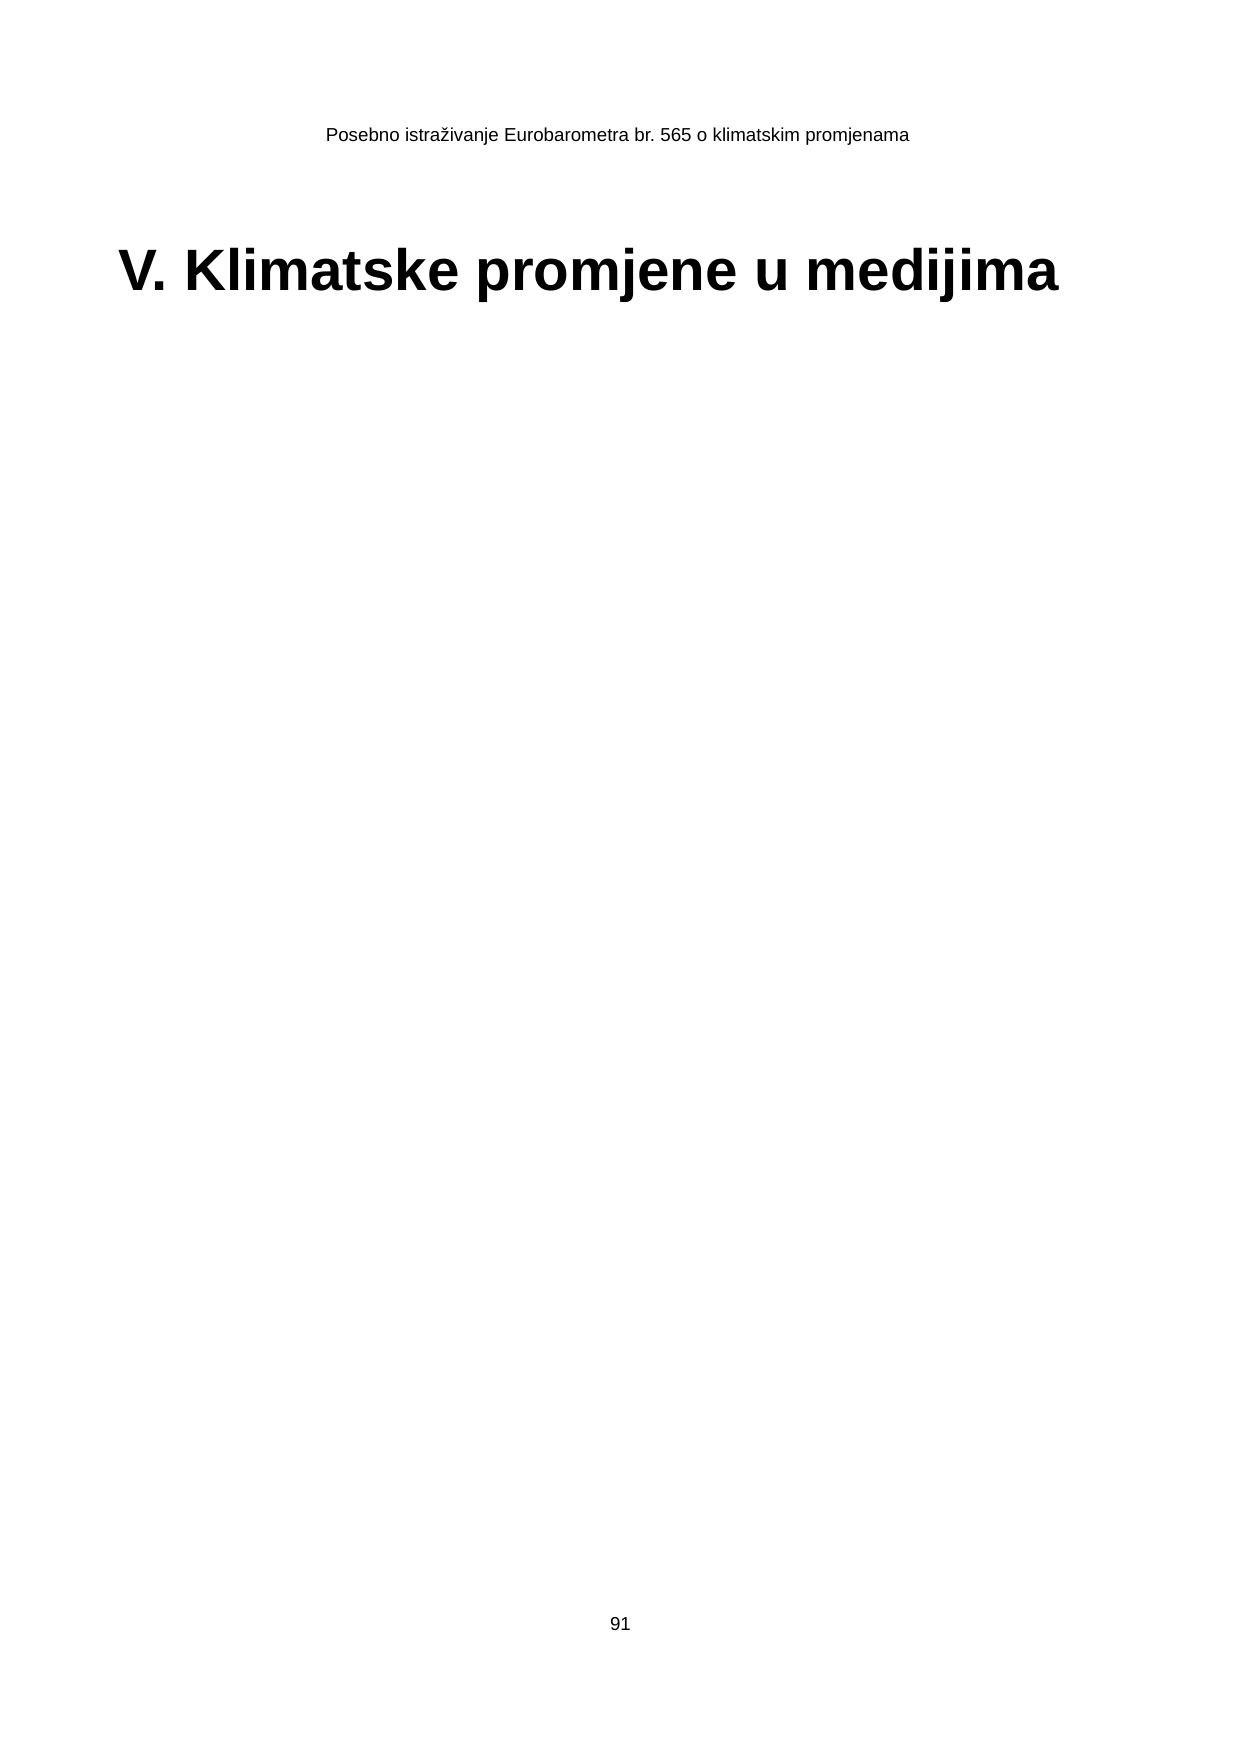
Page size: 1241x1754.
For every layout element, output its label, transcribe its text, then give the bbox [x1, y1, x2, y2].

subtitle V. Klimatske promjene u medijima [118, 236, 1122, 303]
